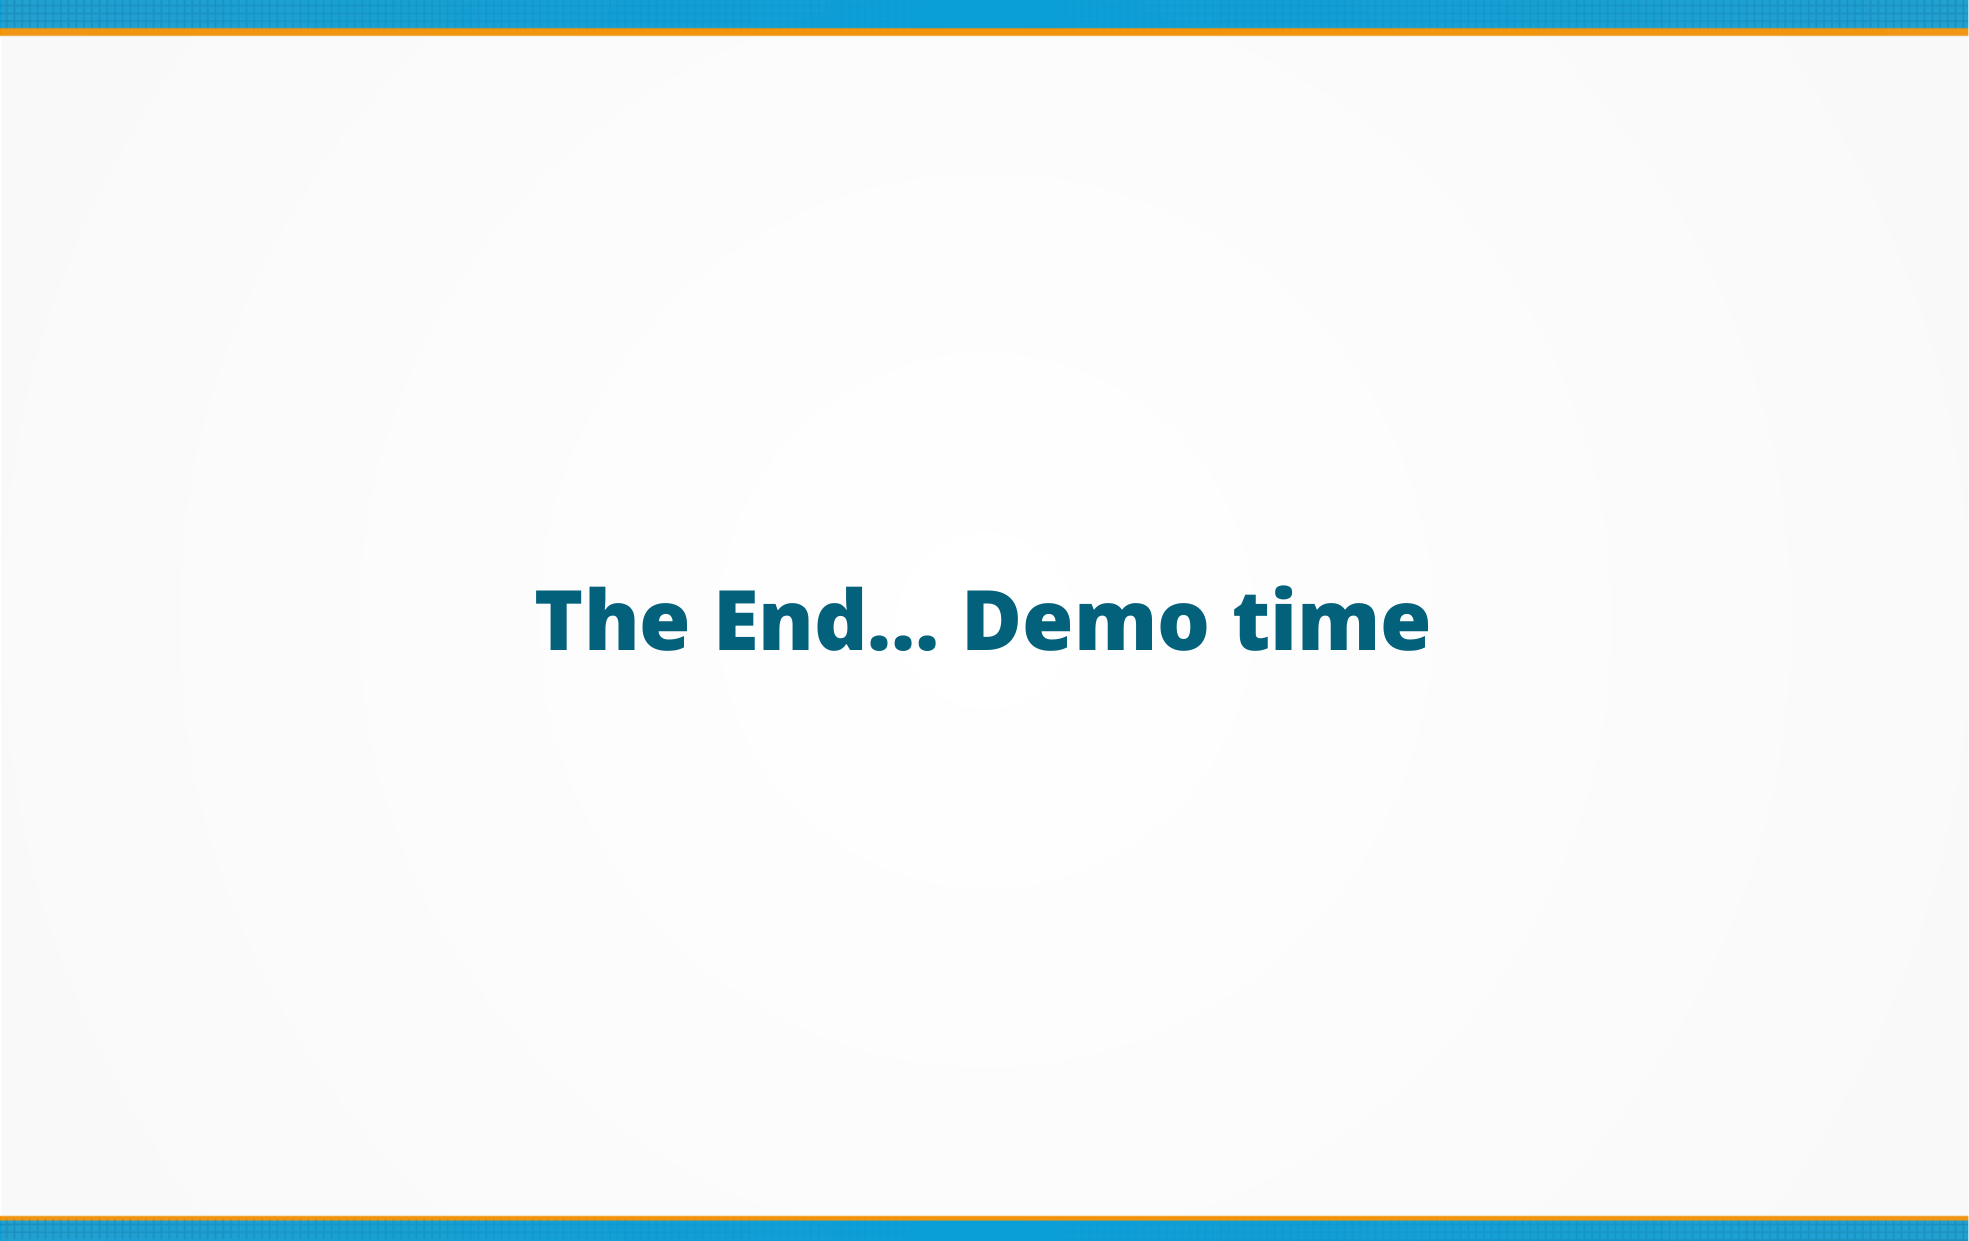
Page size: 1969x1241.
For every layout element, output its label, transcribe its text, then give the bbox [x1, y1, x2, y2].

subtitle The End… Demo time [98, 138, 1870, 1098]
picture [0, 0, 1969, 1241]
